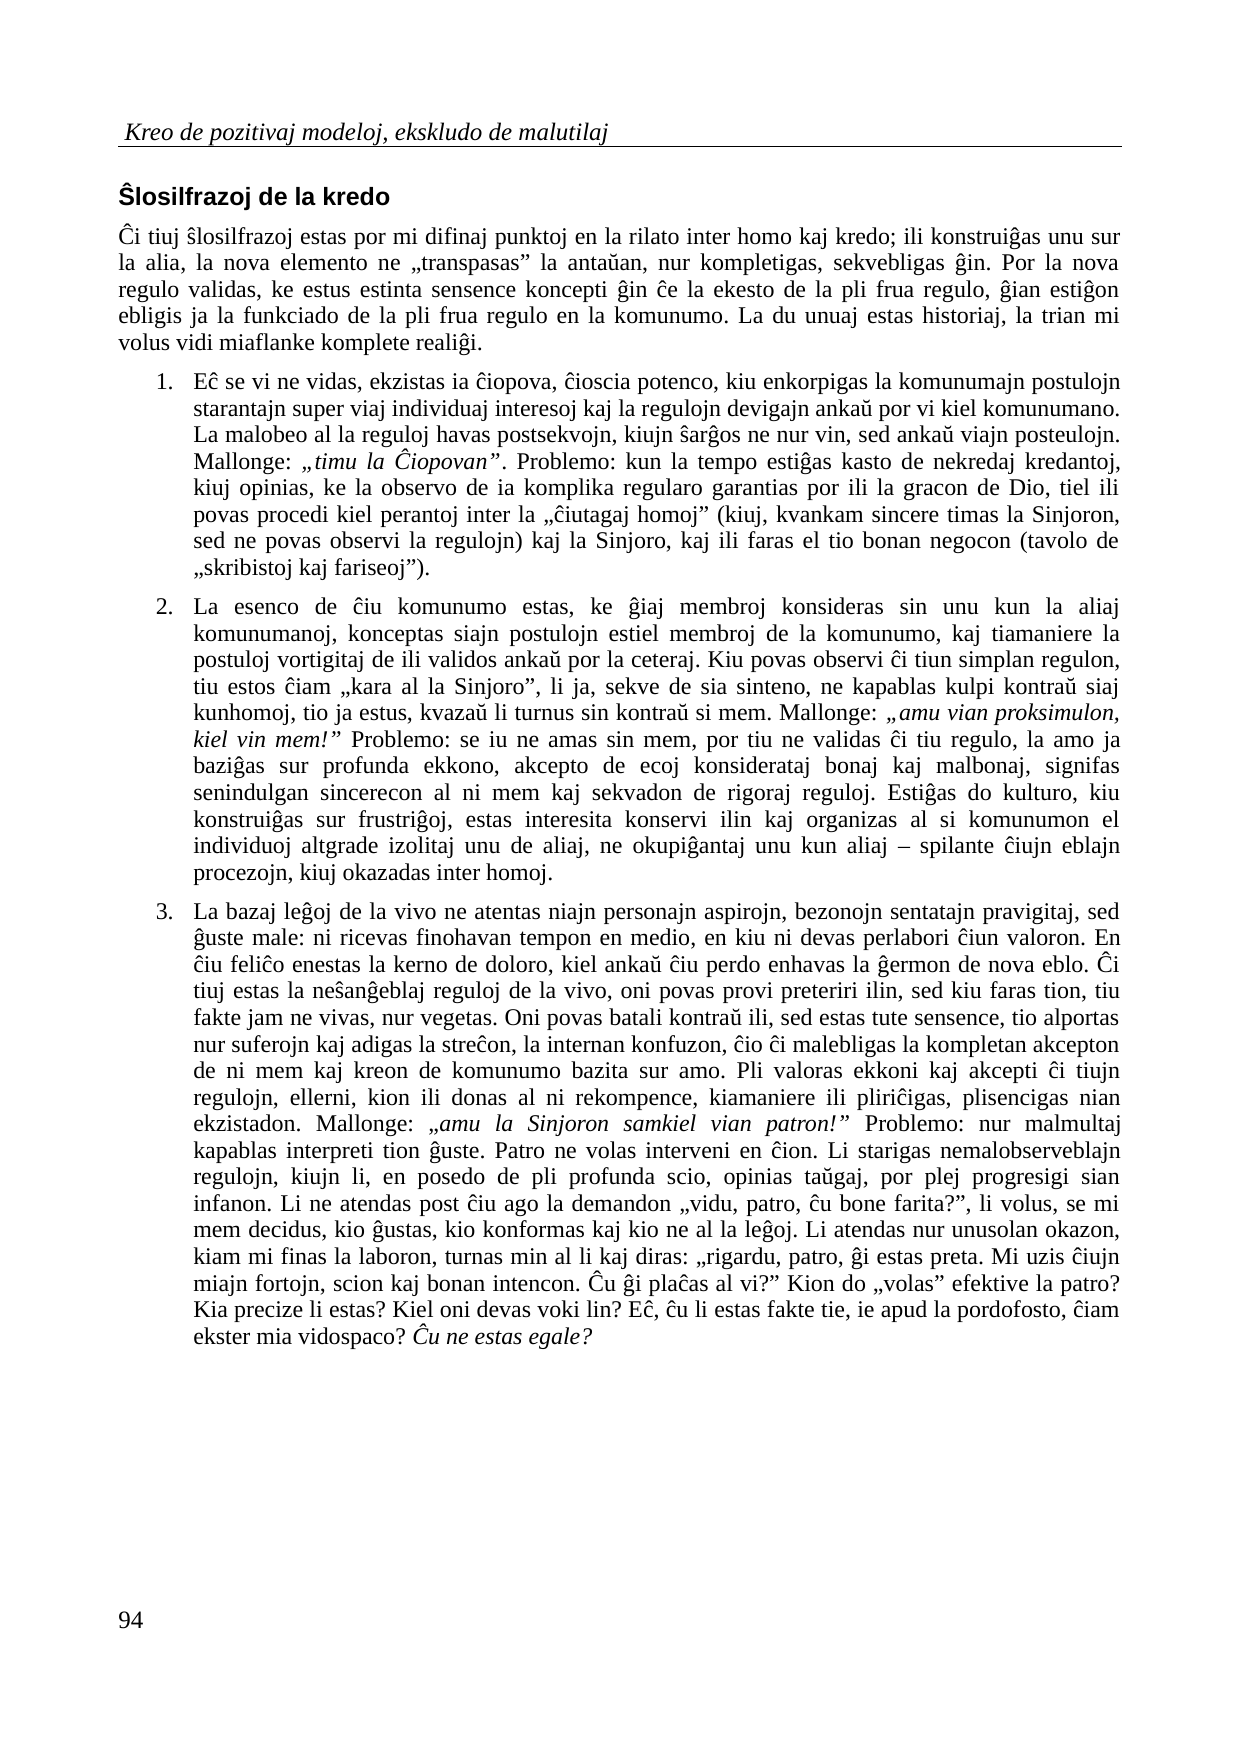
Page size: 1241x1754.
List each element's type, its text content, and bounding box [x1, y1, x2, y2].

list Eĉ se vi ne vidas, ekzistas ia ĉiopova, ĉioscia potenco, kiu enkorpigas la komunumajn postulojn starantajn super viaj individuaj interesoj kaj la regulojn devigajn ankaŭ por vi kiel komunumano. La malobeo al la reguloj havas postsekvojn, kiujn ŝarĝos ne nur vin, sed ankaŭ viajn posteulojn. Mallonge: „timu la Ĉiopovan”. Problemo: kun la tempo estiĝas kasto de nekredaj kredantoj, kiuj opinias, ke la observo de ia komplika regularo garantias por ili la gracon de Dio, tiel ili povas procedi kiel perantoj inter la „ĉiutagaj homoj” (kiuj, kvankam sincere timas la Sinjoron, sed ne povas observi la regulojn) kaj la Sinjoro, kaj ili faras el tio bonan negocon (tavolo de „skribistoj kaj fariseoj”). [156, 368, 1122, 581]
subtitle Ŝlosilfrazoj de la kredo [118, 182, 1122, 210]
list La esenco de ĉiu komunumo estas, ke ĝiaj membroj konsideras sin unu kun la aliaj komunumanoj, konceptas siajn postulojn estiel membroj de la komunumo, kaj tiamaniere la postuloj vortigitaj de ili validos ankaŭ por la ceteraj. Kiu povas observi ĉi tiun simplan regulon, tiu estos ĉiam „kara al la Sinjoro”, li ja, sekve de sia sinteno, ne kapablas kulpi kontraŭ siaj kunhomoj, tio ja estus, kvazaŭ li turnus sin kontraŭ si mem. Mallonge: „amu vian proksimulon, kiel vin mem!” Problemo: se iu ne amas sin mem, por tiu ne validas ĉi tiu regulo, la amo ja baziĝas sur profunda ekkono, akcepto de ecoj konsiderataj bonaj kaj malbonaj, signifas senindulgan sincerecon al ni mem kaj sekvadon de rigoraj reguloj. Estiĝas do kulturo, kiu konstruiĝas sur frustriĝoj, estas interesita konservi ilin kaj organizas al si komunumon el individuoj altgrade izolitaj unu de aliaj, ne okupiĝantaj unu kun aliaj – spilante ĉiujn eblajn procezojn, kiuj okazadas inter homoj. [156, 593, 1122, 885]
text Ĉi tiuj ŝlosilfrazoj estas por mi difinaj punktoj en la rilato inter homo kaj kredo; ili konstruiĝas unu sur la alia, la nova elemento ne „transpasas” la antaŭan, nur kompletigas, sekvebligas ĝin. Por la nova regulo validas, ke estus estinta sensence koncepti ĝin ĉe la ekesto de la pli frua regulo, ĝian estiĝon ebligis ja la funkciado de la pli frua regulo en la komunumo. La du unuaj estas historiaj, la trian mi volus vidi miaflanke komplete realiĝi. [118, 223, 1122, 356]
list La bazaj leĝoj de la vivo ne atentas niajn personajn aspirojn, bezonojn sentatajn pravigitaj, sed ĝuste male: ni ricevas finohavan tempon en medio, en kiu ni devas perlabori ĉiun valoron. En ĉiu feliĉo enestas la kerno de doloro, kiel ankaŭ ĉiu perdo enhavas la ĝermon de nova eblo. Ĉi tiuj estas la neŝanĝeblaj reguloj de la vivo, oni povas provi preteriri ilin, sed kiu faras tion, tiu fakte jam ne vivas, nur vegetas. Oni povas batali kontraŭ ili, sed estas tute sensence, tio alportas nur suferojn kaj adigas la streĉon, la internan konfuzon, ĉio ĉi malebligas la kompletan akcepton de ni mem kaj kreon de komunumo bazita sur amo. Pli valoras ekkoni kaj akcepti ĉi tiujn regulojn, ellerni, kion ili donas al ni rekompence, kiamaniere ili pliriĉigas, plisencigas nian ekzistadon. Mallonge: „amu la Sinjoron samkiel vian patron!” Problemo: nur malmultaj kapablas interpreti tion ĝuste. Patro ne volas interveni en ĉion. Li starigas nemalobserveblajn regulojn, kiujn li, en posedo de pli profunda scio, opinias taŭgaj, por plej progresigi sian infanon. Li ne atendas post ĉiu ago la demandon „vidu, patro, ĉu bone farita?”, li volus, se mi mem decidus, kio ĝustas, kio konformas kaj kio ne al la leĝoj. Li atendas nur unusolan okazon, kiam mi finas la laboron, turnas min al li kaj diras: „rigardu, patro, ĝi estas preta. Mi uzis ĉiujn miajn fortojn, scion kaj bonan intencon. Ĉu ĝi plaĉas al vi?” Kion do „volas” efektive la patro? Kia precize li estas? Kiel oni devas voki lin? Eĉ, ĉu li estas fakte tie, ie apud la pordofosto, ĉiam ekster mia vidospaco? Ĉu ne estas egale? [156, 898, 1122, 1349]
